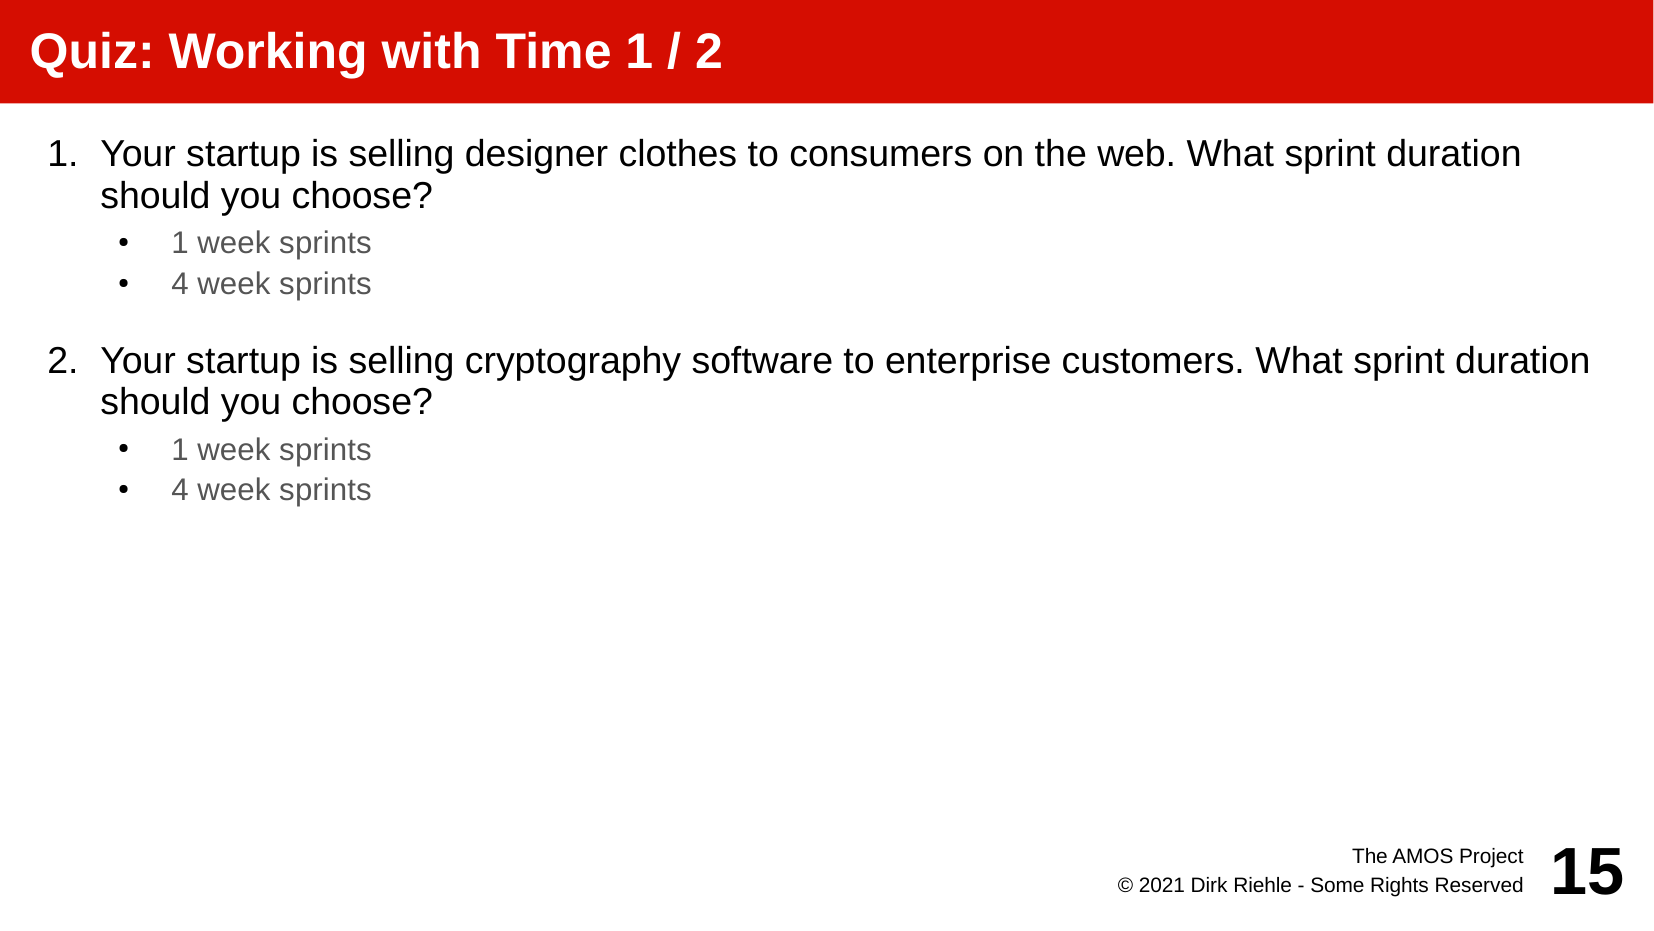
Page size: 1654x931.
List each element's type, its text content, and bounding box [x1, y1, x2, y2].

title Quiz: Working with Time 1 / 2 [0, 0, 1654, 104]
list Your startup is selling designer clothes to consumers on the web. What sprint duration should you choose? 1 week sprints 4 week sprints Your startup is selling cryptography software to enterprise customers. What sprint duration should you choose? 1 week sprints 4 week sprints [29, 132, 1625, 813]
